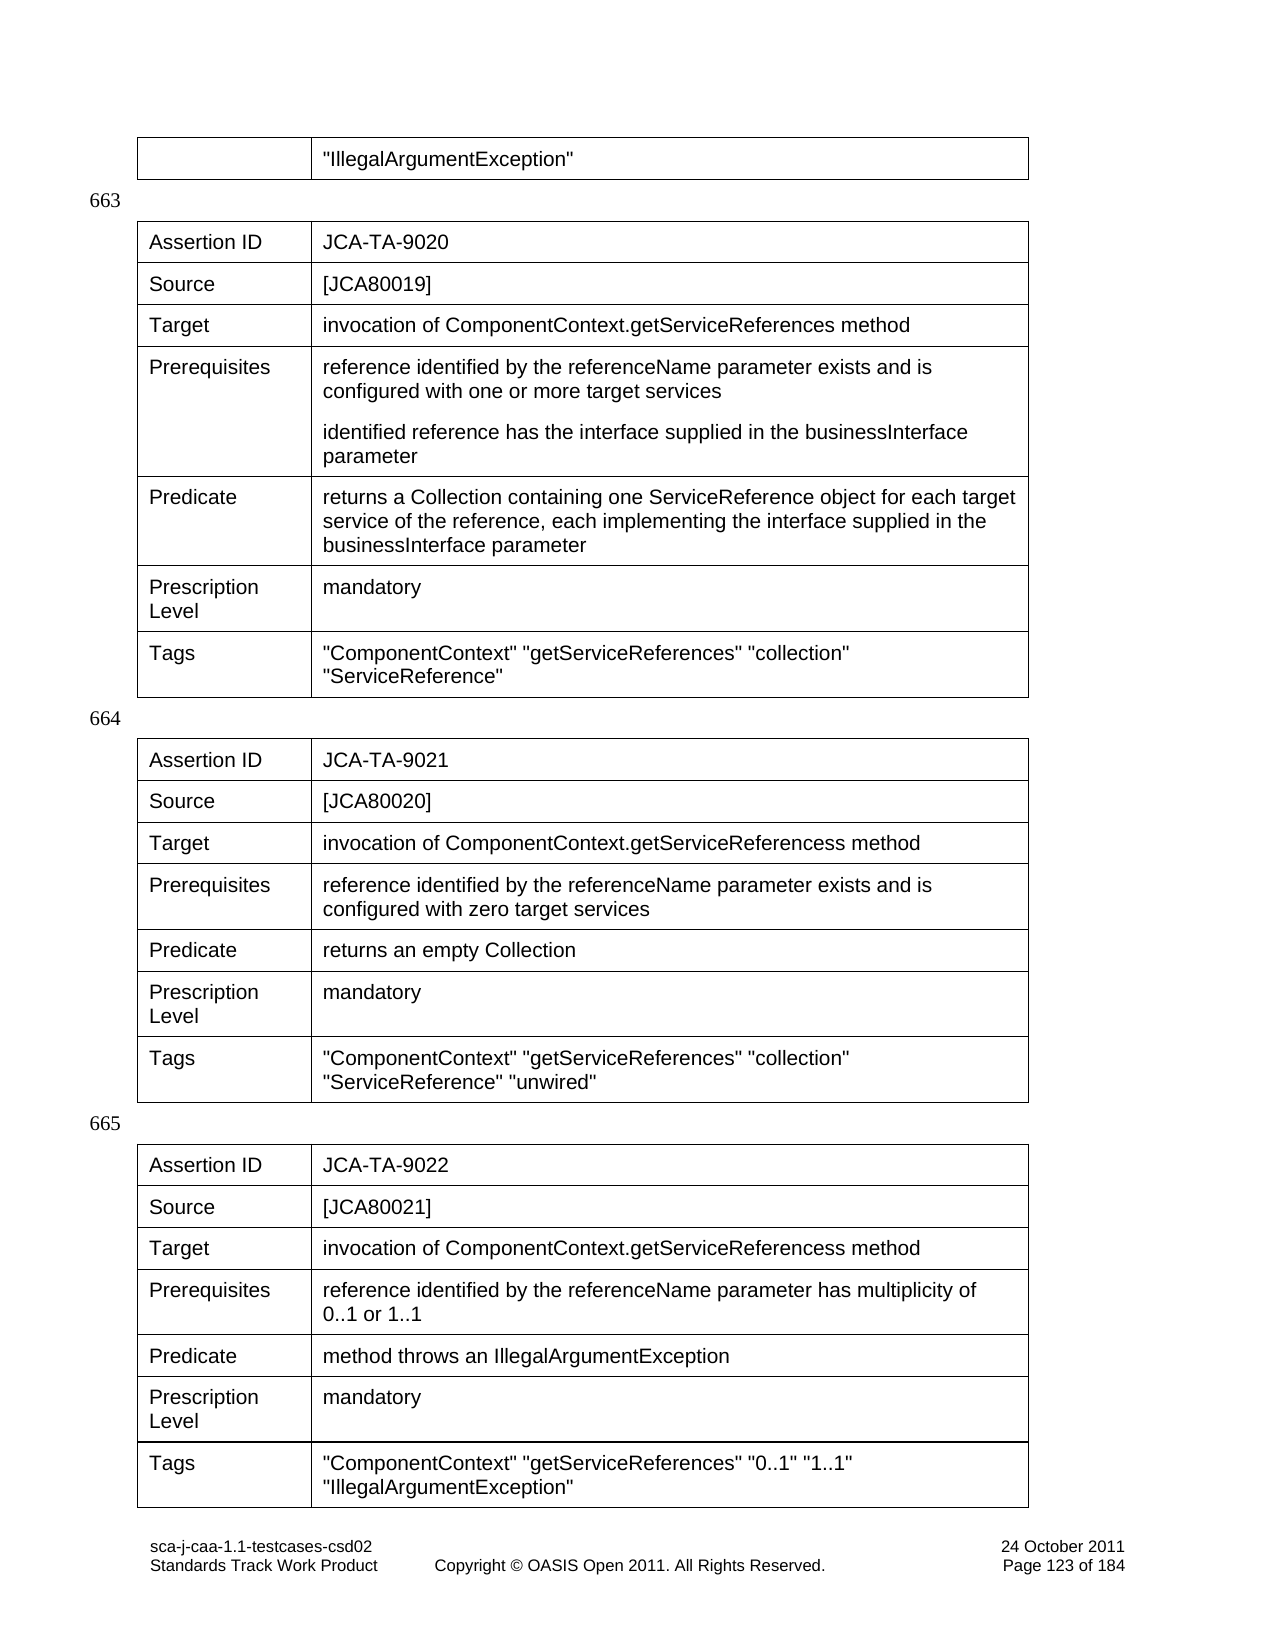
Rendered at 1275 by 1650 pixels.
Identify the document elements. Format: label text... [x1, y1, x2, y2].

table_header JCA-TA-9020 [312, 222, 1028, 262]
table_cell Predicate [138, 477, 311, 565]
table_header JCA-TA-9021 [312, 739, 1028, 780]
table_cell Target [138, 305, 311, 346]
table_cell invocation of ComponentContext.getServiceReferencess method [312, 823, 1028, 863]
table_cell "ComponentContext" "getServiceReferences" "collection" "ServiceReference" "unwired" [312, 1037, 1028, 1102]
table_cell mandatory [312, 972, 1028, 1036]
table_cell Source [138, 1186, 311, 1227]
table_cell method throws an IllegalArgumentException [312, 1335, 1028, 1376]
table_cell returns an empty Collection [312, 930, 1028, 971]
table_cell mandatory [312, 566, 1028, 631]
table_cell reference identified by the referenceName parameter exists and is configured with one or more target services identified reference has the interface supplied in the businessInterface parameter [312, 347, 1028, 476]
table_cell [JCA80020] [312, 781, 1028, 822]
table_cell reference identified by the referenceName parameter exists and is configured with zero target services [312, 864, 1028, 929]
table_cell invocation of ComponentContext.getServiceReferences method [312, 305, 1028, 346]
table_cell Tags [138, 632, 311, 697]
table_cell "ComponentContext" "getServiceReferences" "0..1" "1..1" "IllegalArgumentException" [312, 1443, 1028, 1507]
table_header Assertion ID [138, 1145, 311, 1185]
table_cell [JCA80019] [312, 263, 1028, 304]
table_cell Source [138, 781, 311, 822]
table_cell [JCA80021] [312, 1186, 1028, 1227]
table_cell mandatory [312, 1377, 1028, 1441]
table_cell Prescription Level [138, 972, 311, 1036]
table_header JCA-TA-9022 [312, 1145, 1028, 1185]
table_cell Predicate [138, 1335, 311, 1376]
table_cell invocation of ComponentContext.getServiceReferencess method [312, 1228, 1028, 1268]
table_cell reference identified by the referenceName parameter has multiplicity of 0..1 or 1..1 [312, 1270, 1028, 1334]
table_header Assertion ID [138, 222, 311, 262]
table_cell "ComponentContext" "getServiceReferences" "collection" "ServiceReference" [312, 632, 1028, 697]
table_cell Source [138, 263, 311, 304]
table_cell Tags [138, 1037, 311, 1102]
table_cell Prerequisites [138, 347, 311, 476]
table_cell Prescription Level [138, 566, 311, 631]
table_header Assertion ID [138, 739, 311, 780]
table_cell "IllegalArgumentException" [312, 138, 1028, 179]
table_cell Prerequisites [138, 864, 311, 929]
table_cell Prescription Level [138, 1377, 311, 1441]
table_cell Tags [138, 1443, 311, 1507]
table_cell Prerequisites [138, 1270, 311, 1334]
table_cell Target [138, 823, 311, 863]
table_cell [138, 138, 311, 179]
table_cell Predicate [138, 930, 311, 971]
table_cell Target [138, 1228, 311, 1268]
table_cell returns a Collection containing one ServiceReference object for each target service of the reference, each implementing the interface supplied in the businessInterface parameter [312, 477, 1028, 565]
